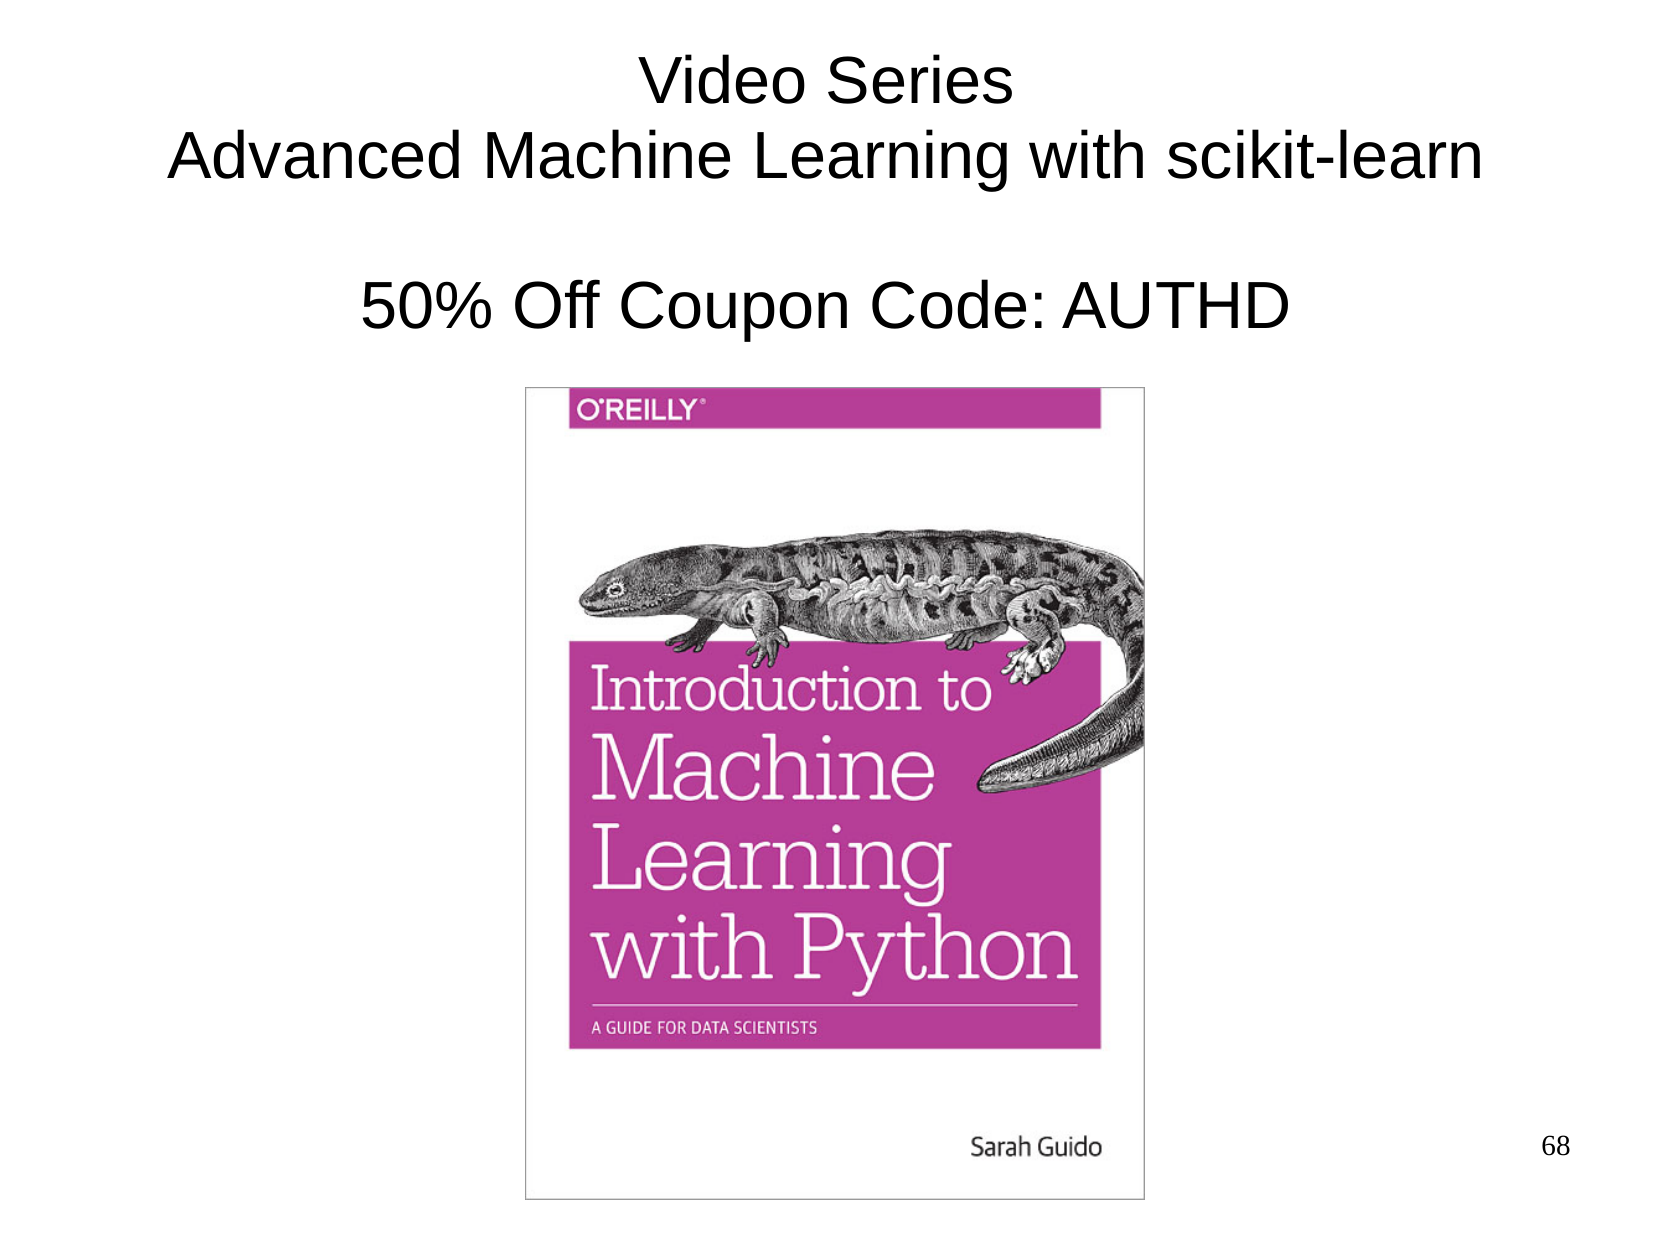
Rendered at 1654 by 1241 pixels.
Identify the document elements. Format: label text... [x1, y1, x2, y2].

subtitle Video Series Advanced Machine Learning with scikit-learn 50% Off Coupon Code: AUTHD [82, 43, 1571, 1016]
picture [525, 387, 1145, 1201]
